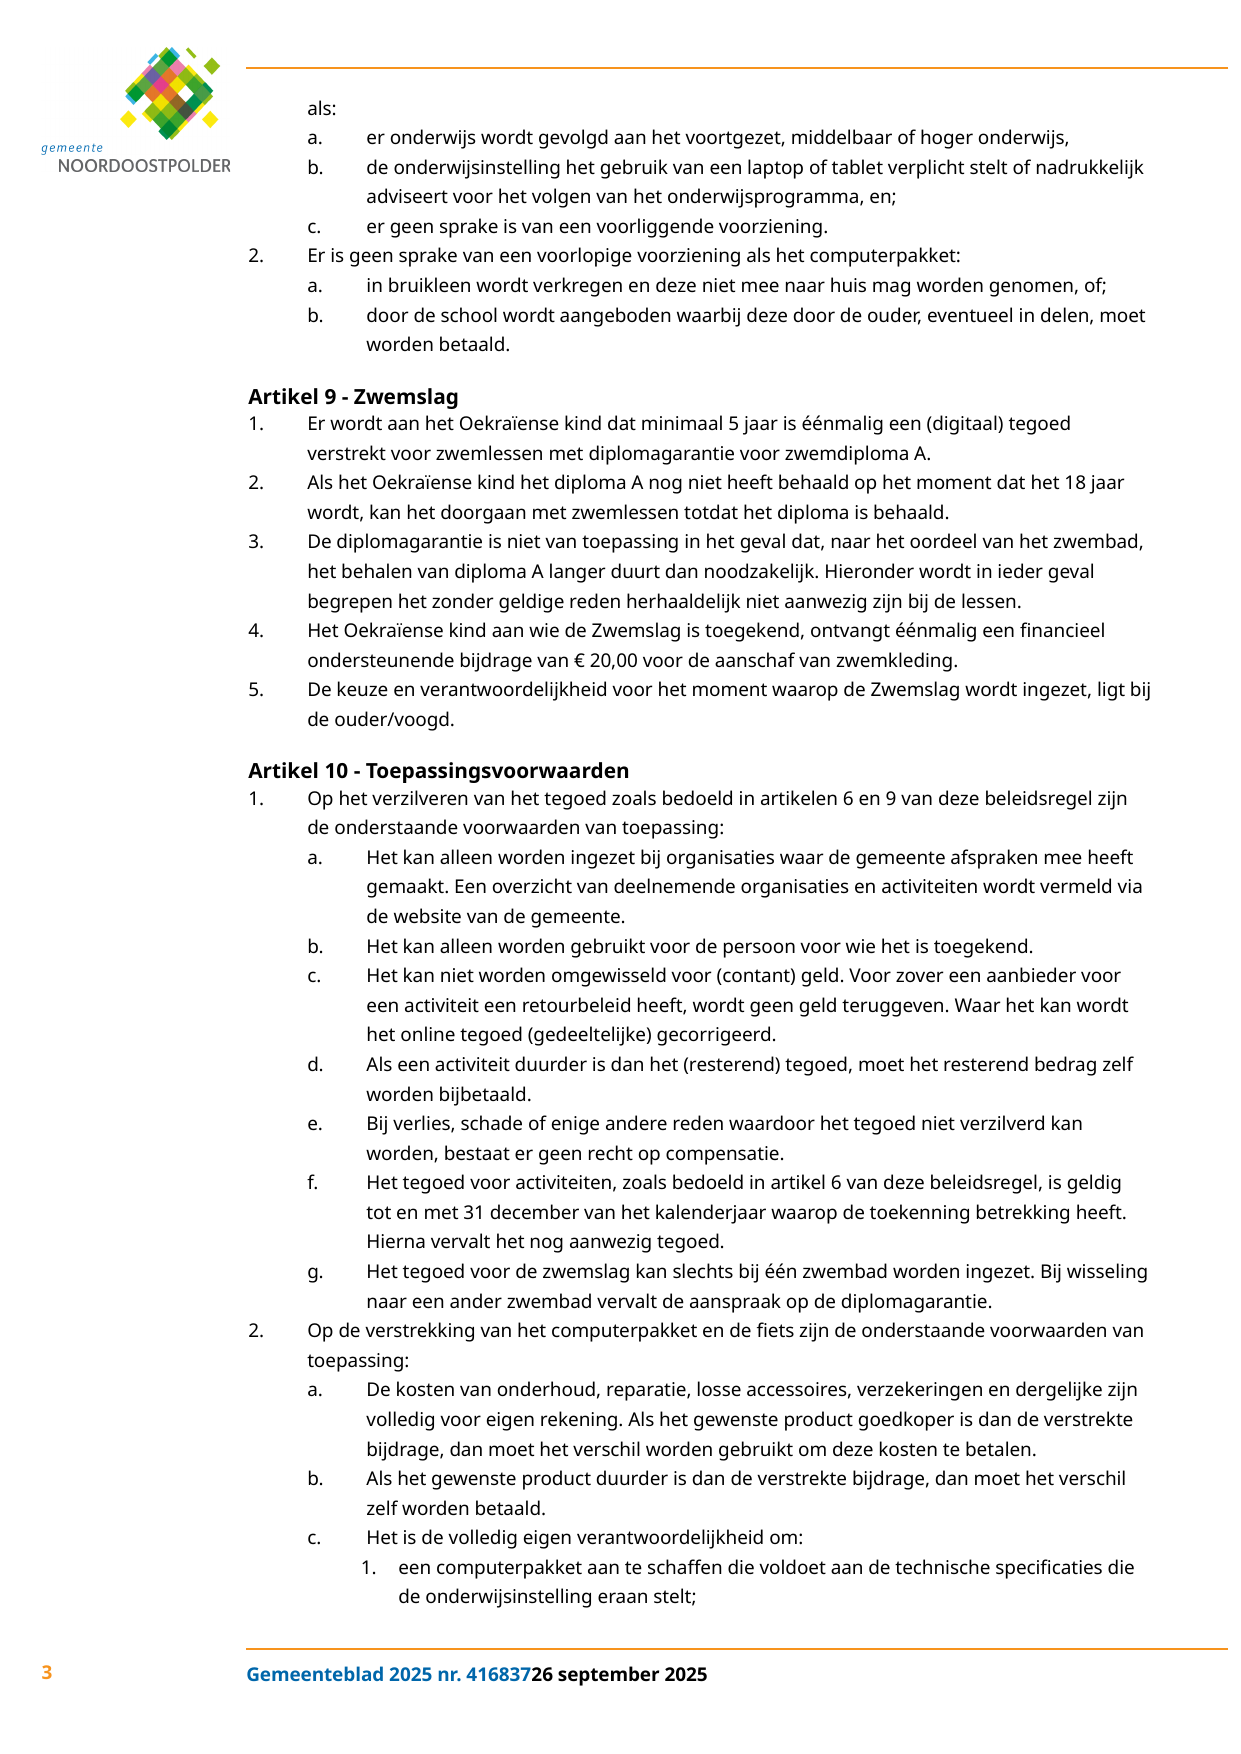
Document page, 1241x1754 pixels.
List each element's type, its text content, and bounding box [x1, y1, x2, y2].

list Het tegoed voor activiteiten, zoals bedoeld in artikel 6 van deze beleidsregel, is geldig tot en met 31 december van het kalenderjaar waarop de toekenning betrekking heeft. Hierna vervalt het nog aanwezig tegoed. [307, 1169, 1152, 1254]
list een computerpakket aan te schaffen die voldoet aan de technische specificaties die de onderwijsinstelling eraan stelt; [361, 1554, 1152, 1609]
list in bruikleen wordt verkregen en deze niet mee naar huis mag worden genomen, of; [307, 272, 1152, 298]
list Het kan niet worden omgewisseld voor (contant) geld. Voor zover een aanbieder voor een activiteit een retourbeleid heeft, wordt geen geld teruggeven. Waar het kan wordt het online tegoed (gedeeltelijke) gecorrigeerd. [307, 962, 1152, 1047]
list Als het gewenste product duurder is dan de verstrekte bijdrage, dan moet het verschil zelf worden betaald. [307, 1465, 1152, 1521]
list Bij verlies, schade of enige andere reden waardoor het tegoed niet verzilverd kan worden, bestaat er geen recht op compensatie. [307, 1110, 1152, 1166]
list Er is geen sprake van een voorlopige voorziening als het computerpakket: [248, 243, 1152, 268]
list de onderwijsinstelling het gebruik van een laptop of tablet verplicht stelt of nadrukkelijk adviseert voor het volgen van het onderwijsprogramma, en; [307, 154, 1152, 209]
picture [41, 47, 231, 172]
list Het kan alleen worden gebruikt voor de persoon voor wie het is toegekend. [307, 933, 1152, 959]
list Op de verstrekking van het computerpakket en de fiets zijn de onderstaande voorwaarden van toepassing: [248, 1317, 1152, 1373]
list Het Oekraïense kind aan wie de Zwemslag is toegekend, ontvangt éénmalig een financieel ondersteunende bijdrage van € 20,00 voor de aanschaf van zwemkleding. [248, 617, 1152, 673]
list Als het Oekraïense kind het diploma A nog niet heeft behaald op het moment dat het 18 jaar wordt, kan het doorgaan met zwemlessen totdat het diploma is behaald. [248, 469, 1152, 525]
text Artikel 9 - Zwemslag [248, 382, 1152, 410]
list er onderwijs wordt gevolgd aan het voortgezet, middelbaar of hoger onderwijs, [307, 124, 1152, 150]
list De diplomagarantie is niet van toepassing in het geval dat, naar het oordeel van het zwembad, het behalen van diploma A langer duurt dan noodzakelijk. Hieronder wordt in ieder geval begrepen het zonder geldige reden herhaaldelijk niet aanwezig zijn bij de lessen. [248, 529, 1152, 613]
list Als een activiteit duurder is dan het (resterend) tegoed, moet het resterend bedrag zelf worden bijbetaald. [307, 1051, 1152, 1107]
list Op het verzilveren van het tegoed zoals bedoeld in artikelen 6 en 9 van deze beleidsregel zijn de onderstaande voorwaarden van toepassing: [248, 785, 1152, 840]
list Het is de volledig eigen verantwoordelijkheid om: [307, 1524, 1152, 1550]
list De keuze en verantwoordelijkheid voor het moment waarop de Zwemslag wordt ingezet, ligt bij de ouder/voogd. [248, 677, 1152, 732]
list Er wordt aan het Oekraïense kind dat minimaal 5 jaar is éénmalig een (digitaal) tegoed verstrekt voor zwemlessen met diplomagarantie voor zwemdiploma A. [248, 410, 1152, 466]
list als: [248, 95, 1152, 121]
list door de school wordt aangeboden waarbij deze door de ouder, eventueel in delen, moet worden betaald. [307, 302, 1152, 357]
list De kosten van onderhoud, reparatie, losse accessoires, verzekeringen en dergelijke zijn volledig voor eigen rekening. Als het gewenste product goedkoper is dan de verstrekte bijdrage, dan moet het verschil worden gebruikt om deze kosten te betalen. [307, 1377, 1152, 1462]
list Het kan alleen worden ingezet bij organisaties waar de gemeente afspraken mee heeft gemaakt. Een overzicht van deelnemende organisaties en activiteiten wordt vermeld via de website van de gemeente. [307, 844, 1152, 929]
text Artikel 10 - Toepassingsvoorwaarden [248, 757, 1152, 785]
list Het tegoed voor de zwemslag kan slechts bij één zwembad worden ingezet. Bij wisseling naar een ander zwembad vervalt de aanspraak op de diplomagarantie. [307, 1258, 1152, 1314]
list er geen sprake is van een voorliggende voorziening. [307, 213, 1152, 239]
